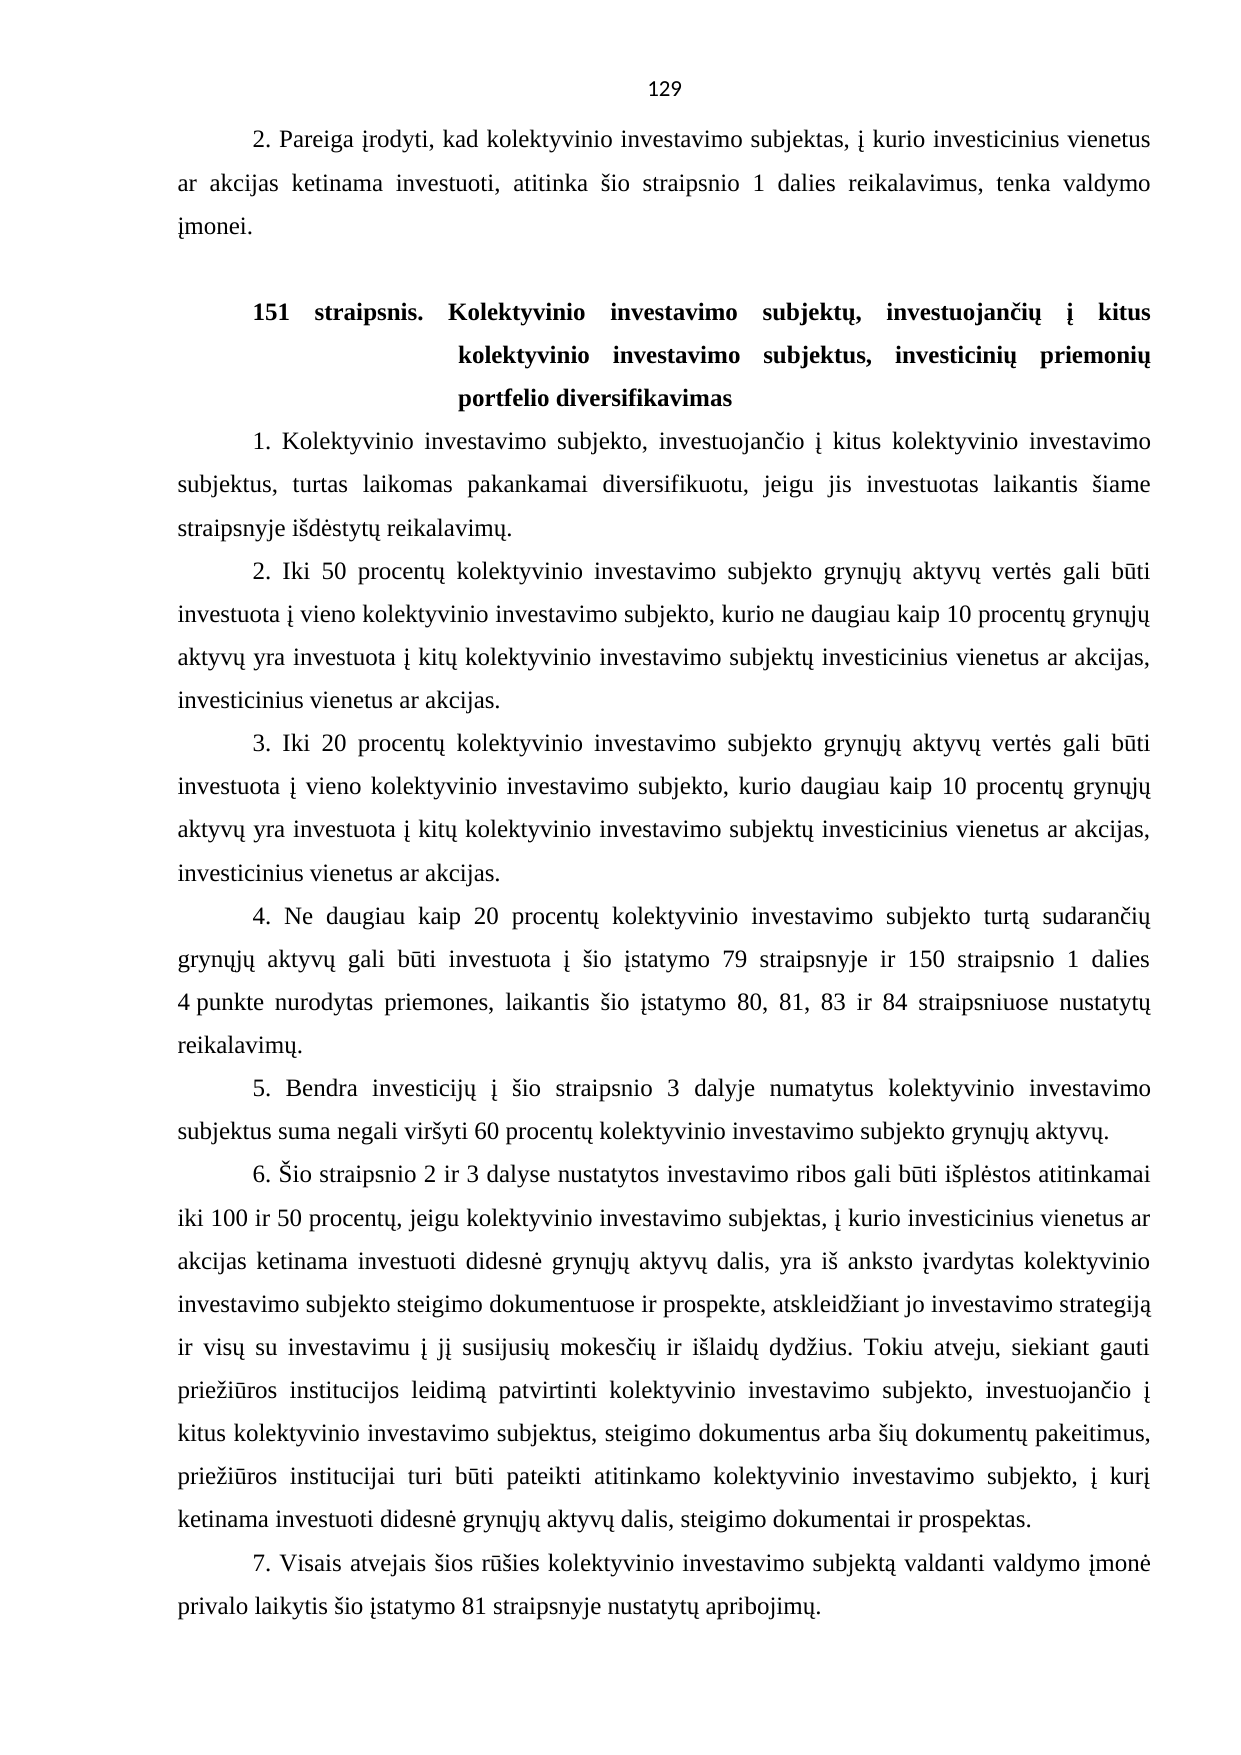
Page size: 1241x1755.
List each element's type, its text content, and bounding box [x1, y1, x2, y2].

text 6. Šio straipsnio 2 ir 3 dalyse nustatytos investavimo ribos gali būti išplėstos atitinkamai iki 100 ir 50 procentų, jeigu kolektyvinio investavimo subjektas, į kurio investicinius vienetus ar akcijas ketinama investuoti didesnė grynųjų aktyvų dalis, yra iš anksto įvardytas kolektyvinio investavimo subjekto steigimo dokumentuose ir prospekte, atskleidžiant jo investavimo strategiją ir visų su investavimu į jį susijusių mokesčių ir išlaidų dydžius. Tokiu atveju, siekiant gauti priežiūros institucijos leidimą patvirtinti kolektyvinio investavimo subjekto, investuojančio į kitus kolektyvinio investavimo subjektus, steigimo dokumentus arba šių dokumentų pakeitimus, priežiūros institucijai turi būti pateikti atitinkamo kolektyvinio investavimo subjekto, į kurį ketinama investuoti didesnė grynųjų aktyvų dalis, steigimo dokumentai ir prospektas. [177, 1159, 1152, 1533]
text 3. Iki 20 procentų kolektyvinio investavimo subjekto grynųjų aktyvų vertės gali būti investuota į vieno kolektyvinio investavimo subjekto, kurio daugiau kaip 10 procentų grynųjų aktyvų yra investuota į kitų kolektyvinio investavimo subjektų investicinius vienetus ar akcijas, investicinius vienetus ar akcijas. [177, 728, 1152, 886]
text 151 straipsnis. Kolektyvinio investavimo subjektų, investuojančių į kitus kolektyvinio investavimo subjektus, investicinių priemonių portfelio diversifikavimas [252, 297, 1152, 412]
text 5. Bendra investicijų į šio straipsnio 3 dalyje numatytus kolektyvinio investavimo subjektus suma negali viršyti 60 procentų kolektyvinio investavimo subjekto grynųjų aktyvų. [177, 1073, 1152, 1145]
text 2. Iki 50 procentų kolektyvinio investavimo subjekto grynųjų aktyvų vertės gali būti investuota į vieno kolektyvinio investavimo subjekto, kurio ne daugiau kaip 10 procentų grynųjų aktyvų yra investuota į kitų kolektyvinio investavimo subjektų investicinius vienetus ar akcijas, investicinius vienetus ar akcijas. [177, 556, 1152, 714]
text 1. Kolektyvinio investavimo subjekto, investuojančio į kitus kolektyvinio investavimo subjektus, turtas laikomas pakankamai diversifikuotu, jeigu jis investuotas laikantis šiame straipsnyje išdėstytų reikalavimų. [177, 426, 1152, 541]
text 4. Ne daugiau kaip 20 procentų kolektyvinio investavimo subjekto turtą sudarančių grynųjų aktyvų gali būti investuota į šio įstatymo 79 straipsnyje ir 150 straipsnio 1 dalies 4 punkte nurodytas priemones, laikantis šio įstatymo 80, 81, 83 ir 84 straipsniuose nustatytų reikalavimų. [177, 901, 1152, 1059]
text 7. Visais atvejais šios rūšies kolektyvinio investavimo subjektą valdanti valdymo įmonė privalo laikytis šio įstatymo 81 straipsnyje nustatytų apribojimų. [177, 1548, 1152, 1619]
text 2. Pareiga įrodyti, kad kolektyvinio investavimo subjektas, į kurio investicinius vienetus ar akcijas ketinama investuoti, atitinka šio straipsnio 1 dalies reikalavimus, tenka valdymo įmonei. [177, 124, 1152, 239]
